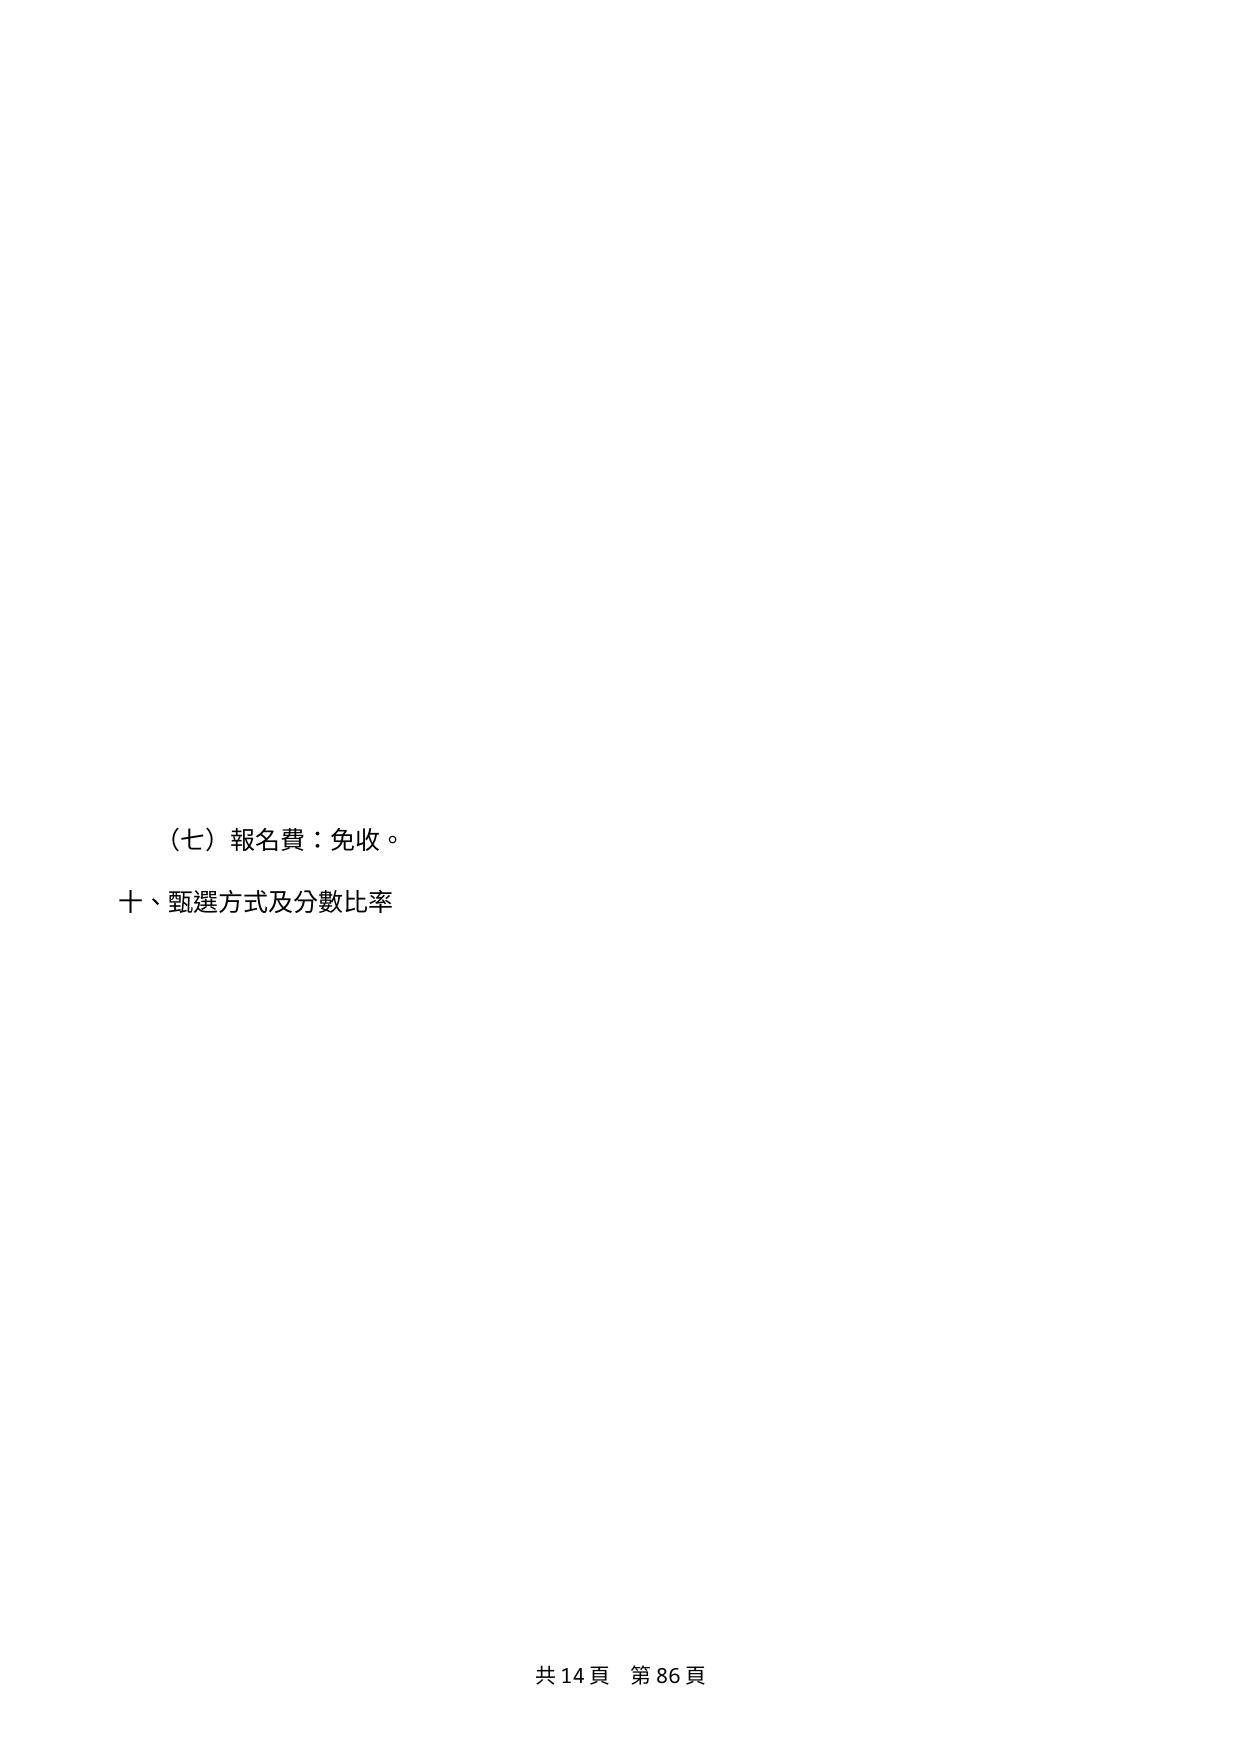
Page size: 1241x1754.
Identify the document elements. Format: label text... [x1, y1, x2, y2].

text 十、甄選方式及分數比率 [118, 859, 1122, 922]
text （七）報名費：免收。 [156, 797, 1122, 859]
